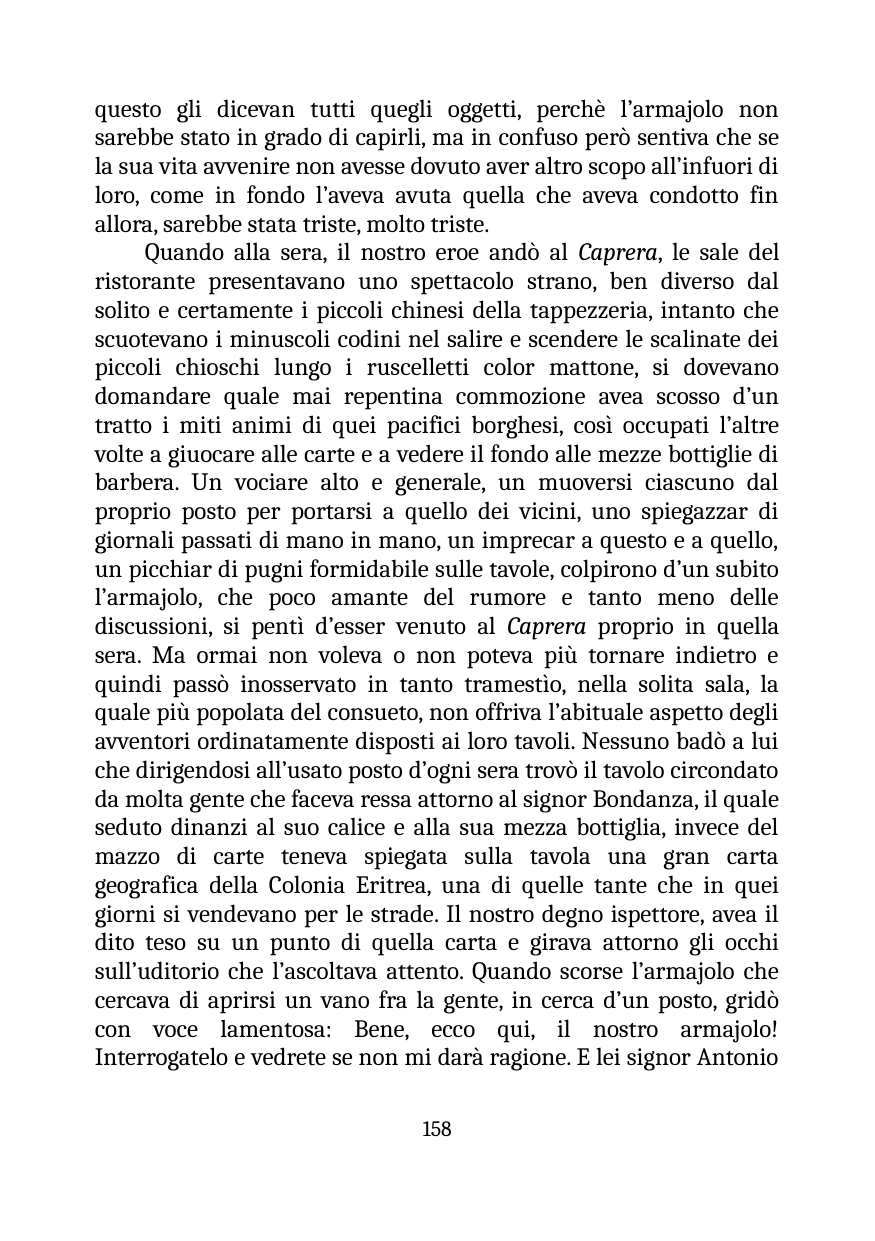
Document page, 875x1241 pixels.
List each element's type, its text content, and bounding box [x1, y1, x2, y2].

text Quando alla sera, il nostro eroe andò al Caprera, le sale del ristorante presentavano uno spettacolo strano, ben diverso dal solito e certamente i piccoli chinesi della tappezzeria, intanto che scuotevano i minuscoli codini nel salire e scendere le scalinate dei piccoli chioschi lungo i ruscelletti color mattone, si dovevano domandare quale mai repentina commozione avea scosso d’un tratto i miti animi di quei pacifici borghesi, così occupati l’altre volte a giuocare alle carte e a vedere il fondo alle mezze bottiglie di barbera. Un vociare alto e generale, un muoversi ciascuno dal proprio posto per portarsi a quello dei vicini, uno spiegazzar di giornali passati di mano in mano, un imprecar a questo e a quello, un picchiar di pugni formidabile sulle tavole, colpirono d’un subito l’armajolo, che poco amante del rumore e tanto meno delle discussioni, si pentì d’esser venuto al Caprera proprio in quella sera. Ma ormai non voleva o non poteva più tornare indietro e quindi passò inosservato in tanto tramestìo, nella solita sala, la quale più popolata del consueto, non offriva l’abituale aspetto degli avventori ordinatamente disposti ai loro tavoli. Nessuno badò a lui che dirigendosi all’usato posto d’ogni sera trovò il tavolo circondato da molta gente che faceva ressa attorno al signor Bondanza, il quale seduto dinanzi al suo calice e alla sua mezza bottiglia, invece del mazzo di carte teneva spiegata sulla tavola una gran carta geografica della Colonia Eritrea, una di quelle tante che in quei giorni si vendevano per le strade. Il nostro degno ispettore, avea il dito teso su un punto di quella carta e girava attorno gli occhi sull’uditorio che l’ascoltava attento. Quando scorse l’armajolo che cercava di aprirsi un vano fra la gente, in cerca d’un posto, gridò con voce lamentosa: Bene, ecco qui, il nostro armajolo! Interrogatelo e vedrete se non mi darà ragione. E lei signor Antonio [94, 238, 779, 1072]
text questo gli dicevan tutti quegli oggetti, perchè l’armajolo non sarebbe stato in grado di capirli, ma in confuso però sentiva che se la sua vita avvenire non avesse dovuto aver altro scopo all’infuori di loro, come in fondo l’aveva avuta quella che aveva condotto fin allora, sarebbe stata triste, molto triste. [94, 94, 779, 238]
